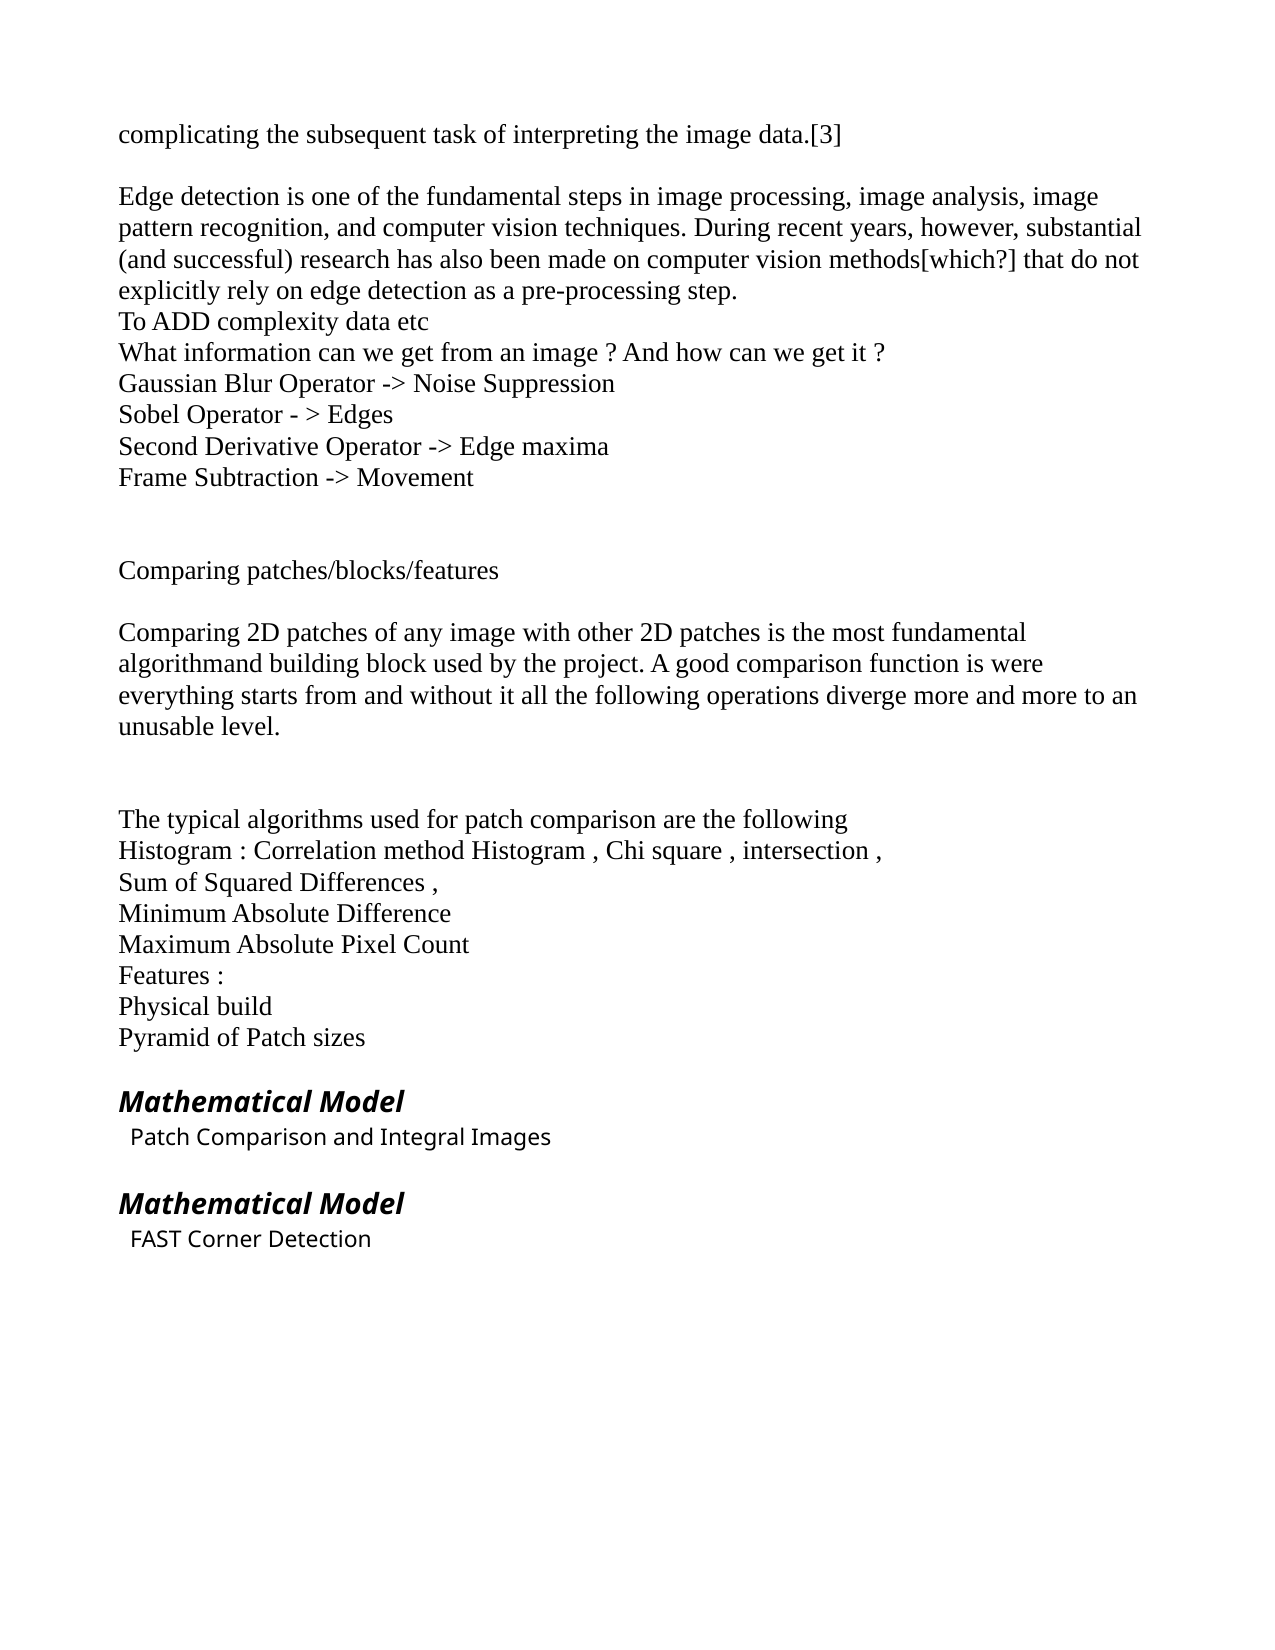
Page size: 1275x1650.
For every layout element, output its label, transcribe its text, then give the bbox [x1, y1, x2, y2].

text complicating the subsequent task of interpreting the image data.[3] [118, 118, 1157, 149]
text Physical build [118, 990, 1157, 1021]
text Sobel Operator - > Edges [118, 398, 1157, 429]
text Second Derivative Operator -> Edge maxima [118, 429, 1157, 461]
text Histogram : Correlation method Histogram , Chi square , intersection , [118, 834, 1157, 866]
text To ADD complexity data etc [118, 305, 1157, 336]
text Minimum Absolute Difference [118, 897, 1157, 928]
text The typical algorithms used for patch comparison are the following [118, 803, 1157, 834]
text Features : [118, 959, 1157, 990]
text Maximum Absolute Pixel Count [118, 928, 1157, 959]
text Mathematical Model [118, 1081, 1157, 1121]
text Frame Subtraction -> Movement [118, 461, 1157, 492]
text FAST Corner Detection [118, 1223, 1157, 1254]
text Mathematical Model [118, 1183, 1157, 1223]
text Sum of Squared Differences , [118, 866, 1157, 897]
text Pyramid of Patch sizes [118, 1021, 1157, 1052]
text Edge detection is one of the fundamental steps in image processing, image analysis, image pattern recognition, and computer vision techniques. During recent years, however, substantial (and successful) research has also been made on computer vision methods[which?] that do not explicitly rely on edge detection as a pre-processing step. [118, 180, 1157, 305]
text Comparing patches/blocks/features [118, 554, 1157, 585]
text Comparing 2D patches of any image with other 2D patches is the most fundamental algorithmand building block used by the project. A good comparison function is were everything starts from and without it all the following operations diverge more and more to an unusable level. [118, 616, 1157, 741]
text Patch Comparison and Integral Images [118, 1121, 1157, 1152]
text Gaussian Blur Operator -> Noise Suppression [118, 367, 1157, 398]
text What information can we get from an image ? And how can we get it ? [118, 336, 1157, 367]
